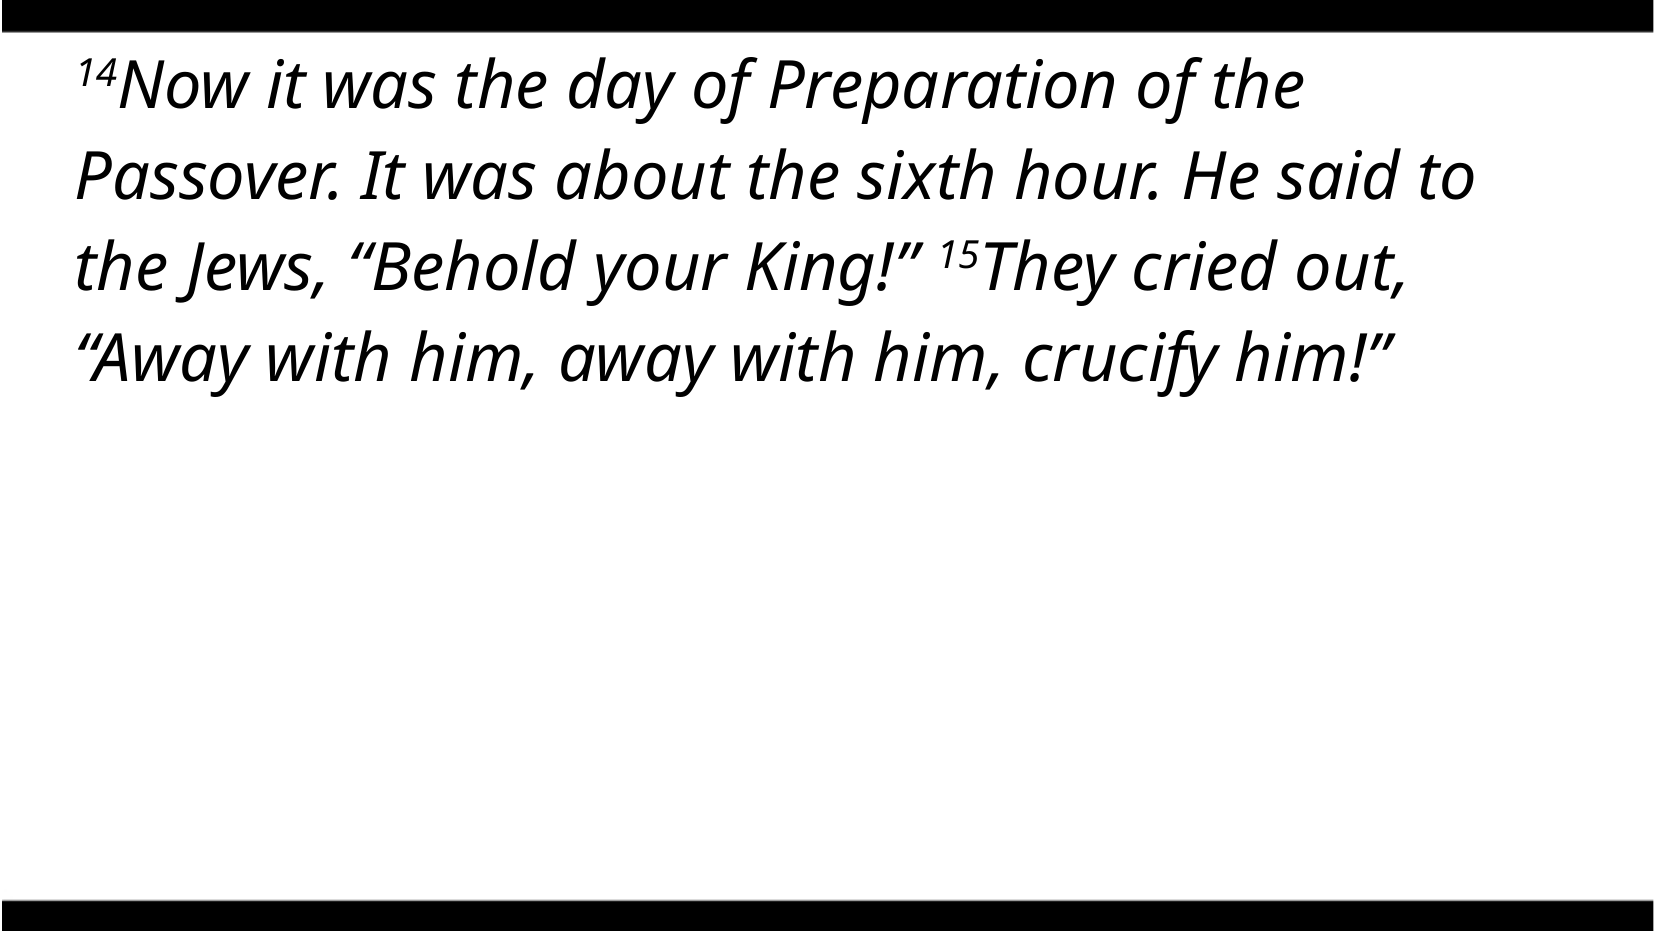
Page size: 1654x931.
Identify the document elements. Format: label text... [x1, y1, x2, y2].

picture [2, 0, 1654, 931]
text_box 14Now it was the day of Preparation of the Passover. It was about the sixth hour. He said to the Jews, “Behold your King!” 15They cried out, “Away with him, away with him, crucify him!” [60, 30, 1561, 400]
